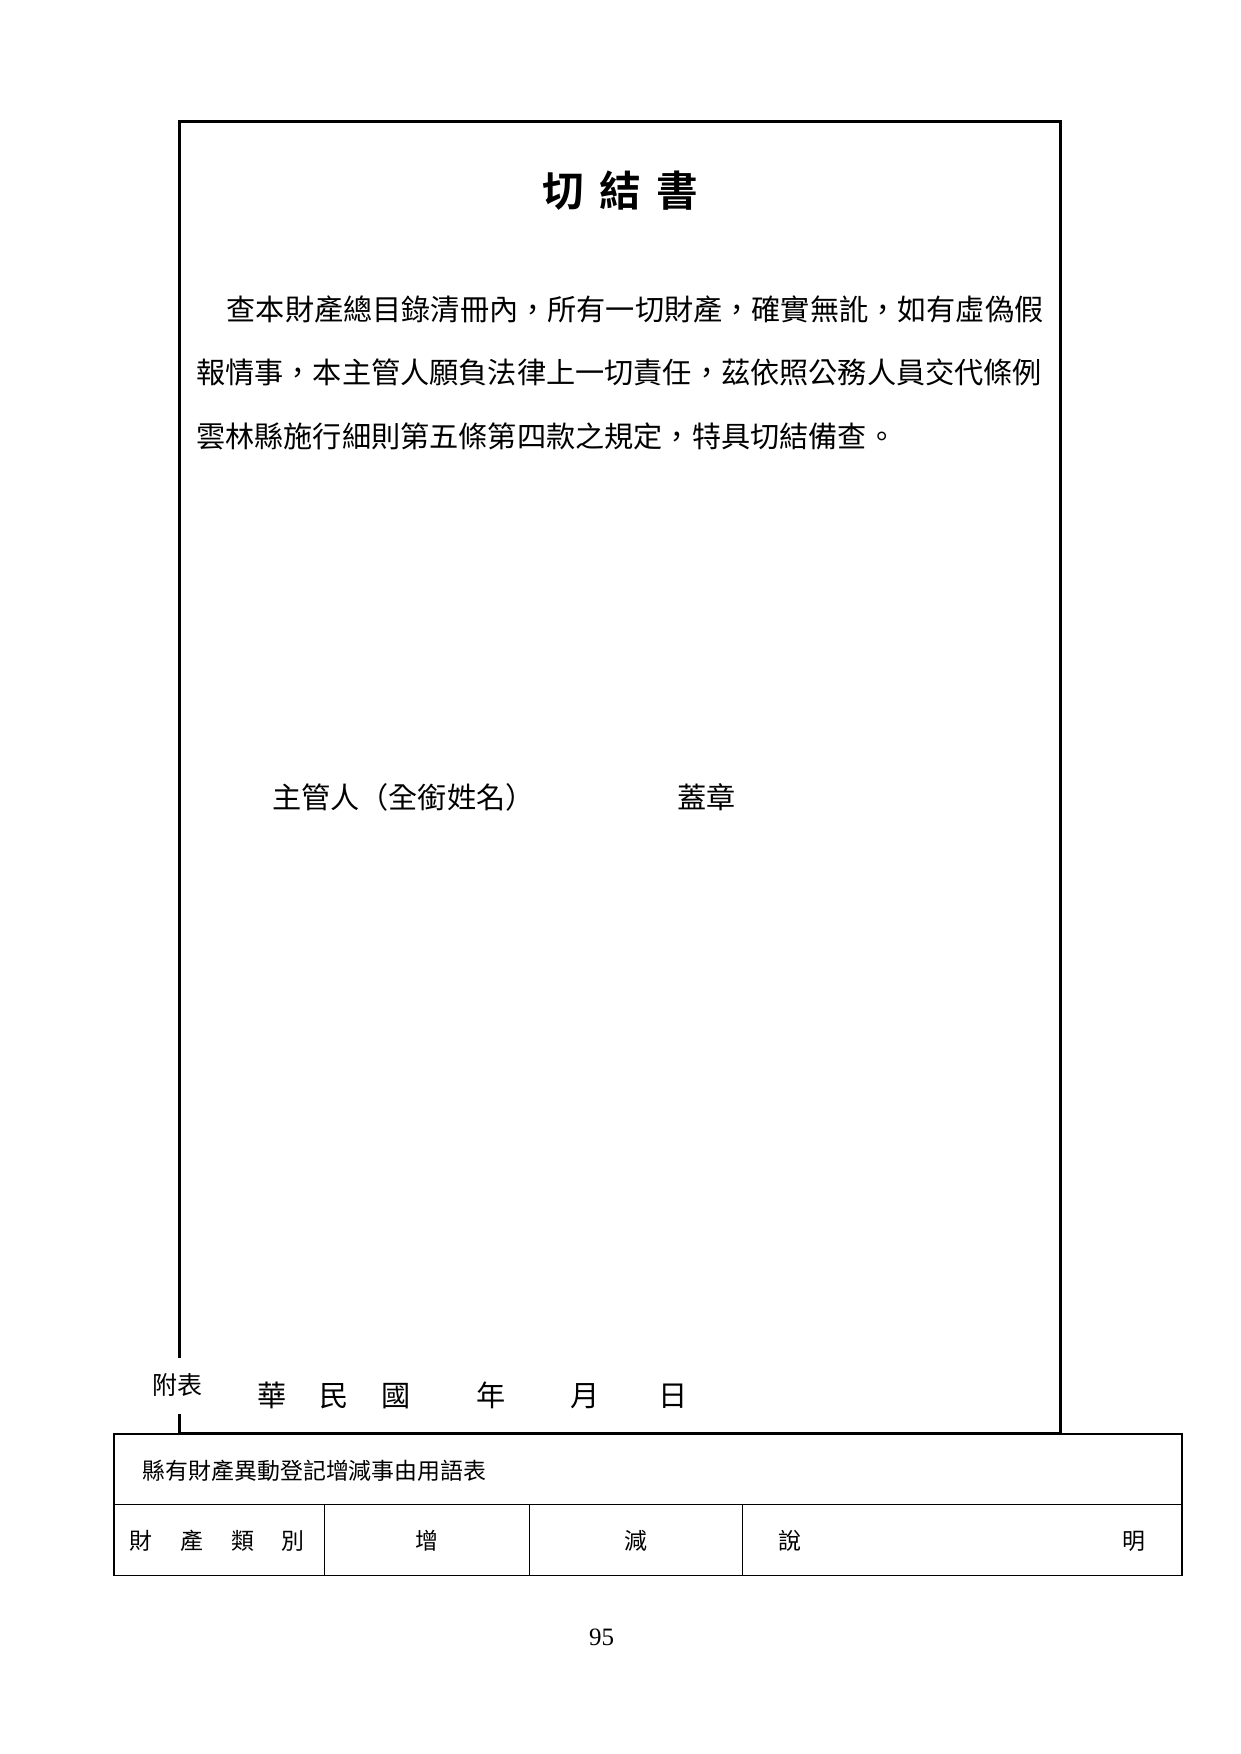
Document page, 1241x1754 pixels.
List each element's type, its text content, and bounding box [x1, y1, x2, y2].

table_cell 財產類別 [115, 1505, 324, 1574]
table_cell 增 [325, 1505, 529, 1574]
text 切結書 [196, 158, 1044, 218]
text 附表27 [152, 1366, 234, 1407]
text 主管人（全銜姓名） 蓋章 [196, 774, 1044, 816]
table_cell 說 明 [743, 1505, 1181, 1574]
text 查本財產總目錄清冊內，所有一切財產，確實無訛，如有虛偽假報情事，本主管人願負法律上一切責任，茲依照公務人員交代條例雲林縣施行細則第五條第四款之規定，特具切結備查。 [196, 286, 1044, 456]
table_cell 減 [530, 1505, 742, 1574]
table_header 縣有財產異動登記增減事由用語表 [115, 1435, 1181, 1504]
text 中 華 民 國 年 月 日 [196, 1373, 1044, 1415]
